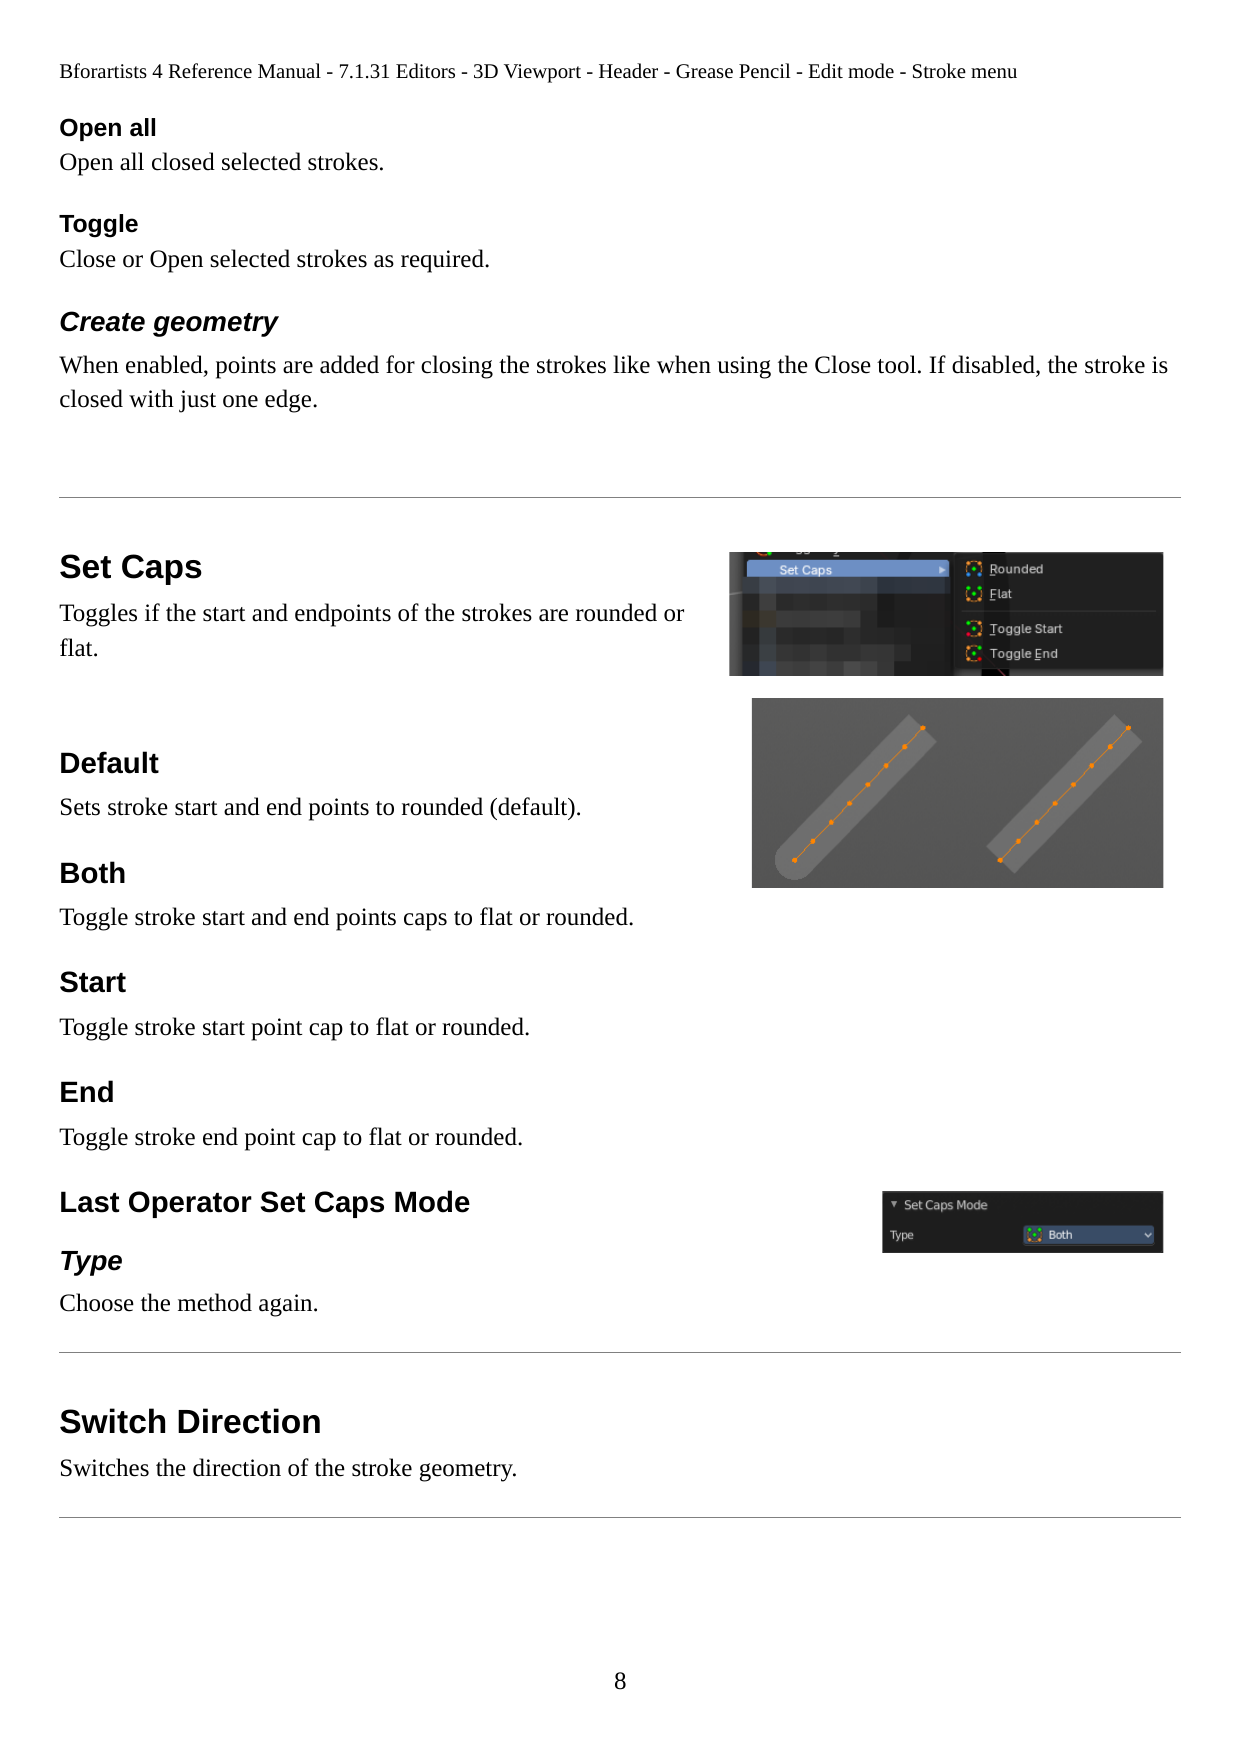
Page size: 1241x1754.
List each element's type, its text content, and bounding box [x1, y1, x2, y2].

picture [882, 1191, 1164, 1253]
picture [751, 698, 1164, 888]
text Switches the direction of the stroke geometry. [59, 1453, 1181, 1482]
subtitle Open all [59, 113, 1181, 141]
text Toggle stroke start point cap to flat or rounded. [59, 1012, 1181, 1040]
subtitle Both [59, 856, 1181, 889]
text When enabled, points are added for closing the strokes like when using the Close tool. If disabled, the stroke is closed with just one edge. [59, 350, 1181, 413]
subtitle End [59, 1075, 1181, 1109]
subtitle Default [59, 746, 751, 779]
subtitle Switch Direction [59, 1402, 1181, 1441]
subtitle Last Operator Set Caps Mode [59, 1185, 1181, 1219]
subtitle Create geometry [59, 305, 1181, 337]
text Close or Open selected strokes as required. [59, 244, 1181, 272]
text Toggle stroke end point cap to flat or rounded. [59, 1122, 1181, 1150]
subtitle Toggle [59, 209, 1181, 237]
subtitle Type [59, 1244, 1181, 1276]
text Choose the method again. [59, 1288, 1181, 1317]
text Toggle stroke start and end points caps to flat or rounded. [59, 902, 1181, 931]
text Sets stroke start and end points to rounded (default). [59, 792, 751, 821]
subtitle [1164, 746, 1181, 779]
text Toggles if the start and endpoints of the strokes are rounded or flat. [59, 598, 729, 662]
text Open all closed selected strokes. [59, 147, 1181, 176]
subtitle Set Caps [59, 547, 1181, 586]
subtitle Start [59, 965, 1181, 999]
picture [729, 552, 1164, 676]
